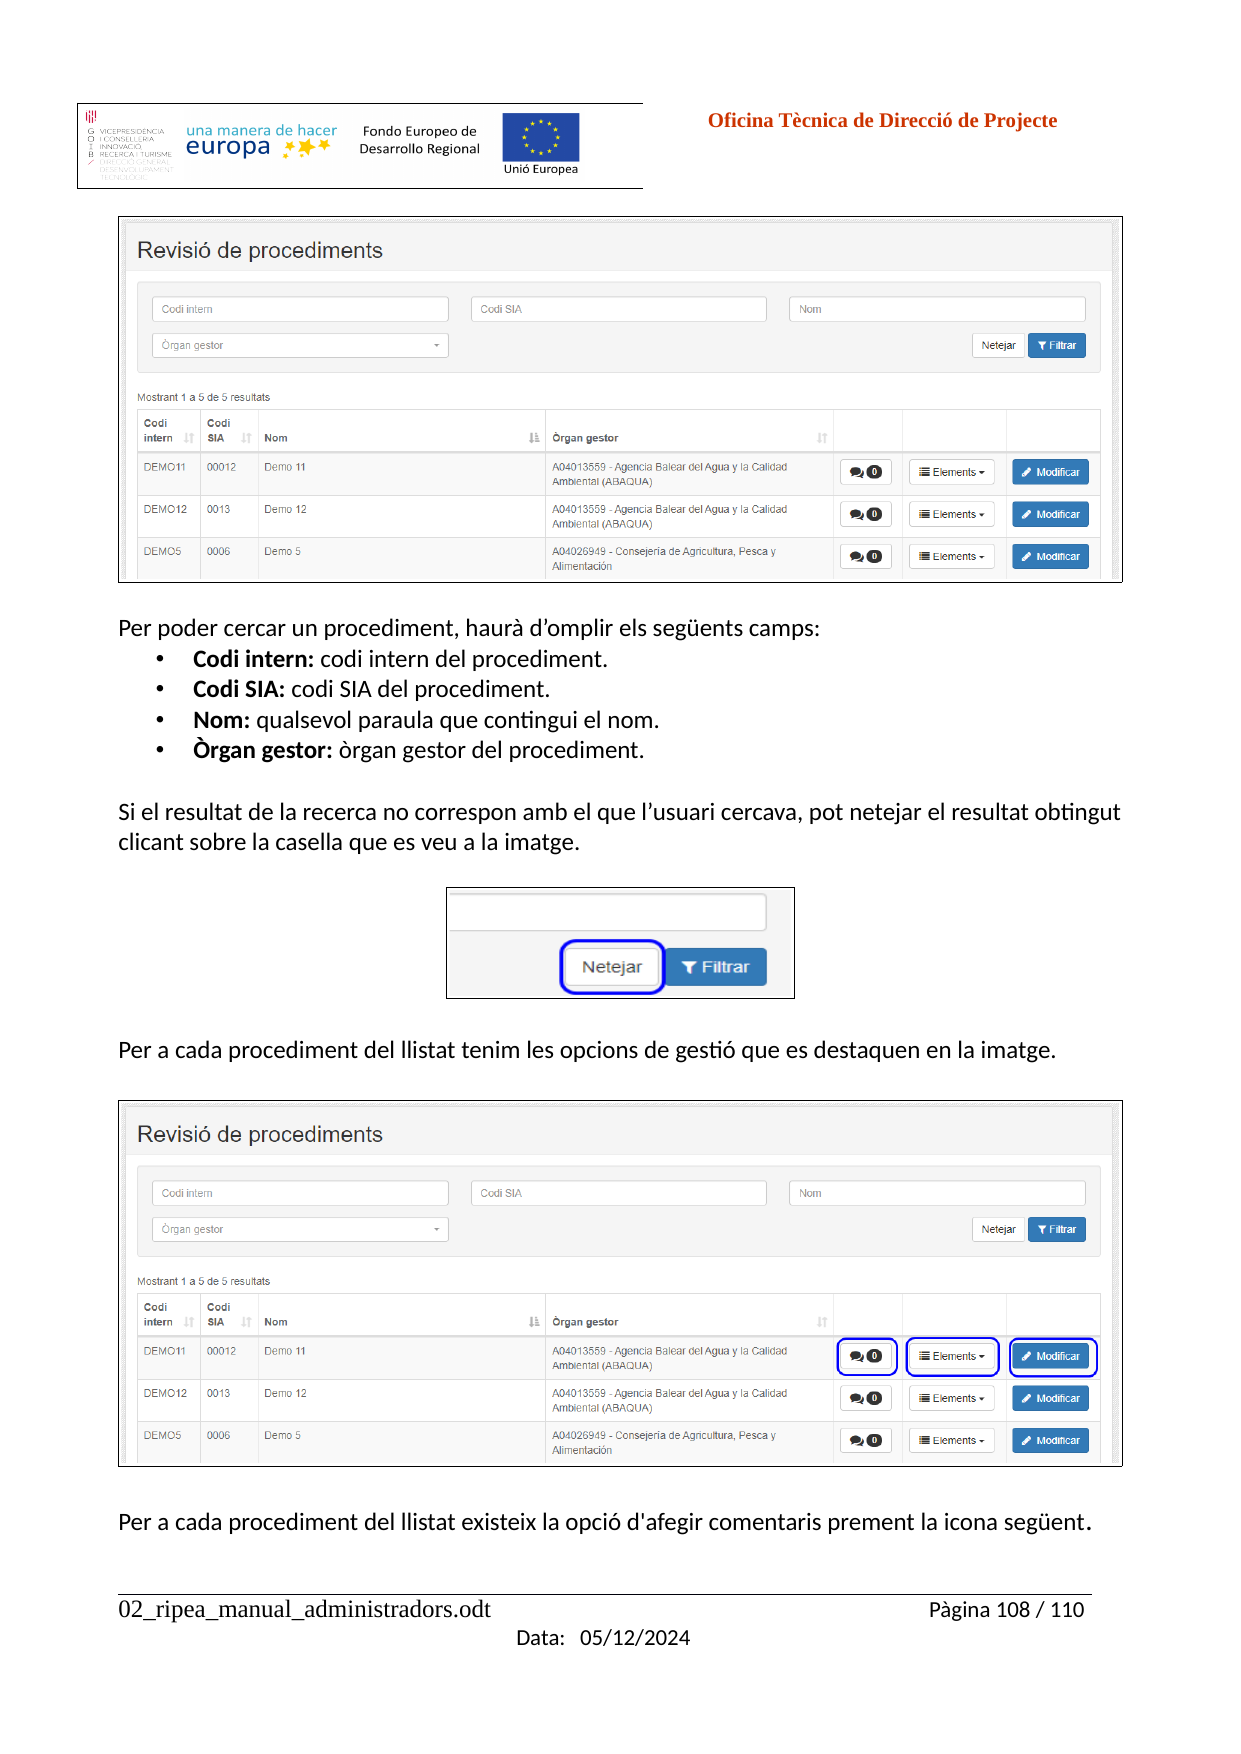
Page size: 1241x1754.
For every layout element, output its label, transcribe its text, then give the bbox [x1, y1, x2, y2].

text Si el resultat de la recerca no correspon amb el que l’usuari cercava, pot netejar el resultat obtingut clicant sobre la casella que es veu a la imatge. [118, 796, 1122, 857]
list Codi SIA: codi SIA del procediment. [156, 674, 1122, 704]
list Òrgan gestor: òrgan gestor del procediment. [156, 735, 1122, 765]
picture [121, 1103, 1119, 1463]
text Per a cada procediment del llistat existeix la opció d'afegir comentaris prement la icona següent. [118, 1502, 1122, 1537]
list Nom: qualsevol paraula que contingui el nom. [156, 704, 1122, 735]
picture [184, 108, 585, 182]
picture [449, 890, 791, 996]
picture [82, 108, 178, 182]
picture [121, 219, 1119, 579]
text Per poder cercar un procediment, haurà d’omplir els següents camps: [118, 613, 1122, 643]
text Per a cada procediment del llistat tenim les opcions de gestió que es destaquen en la imatge. [118, 1034, 1122, 1065]
list Codi intern: codi intern del procediment. [156, 643, 1122, 674]
